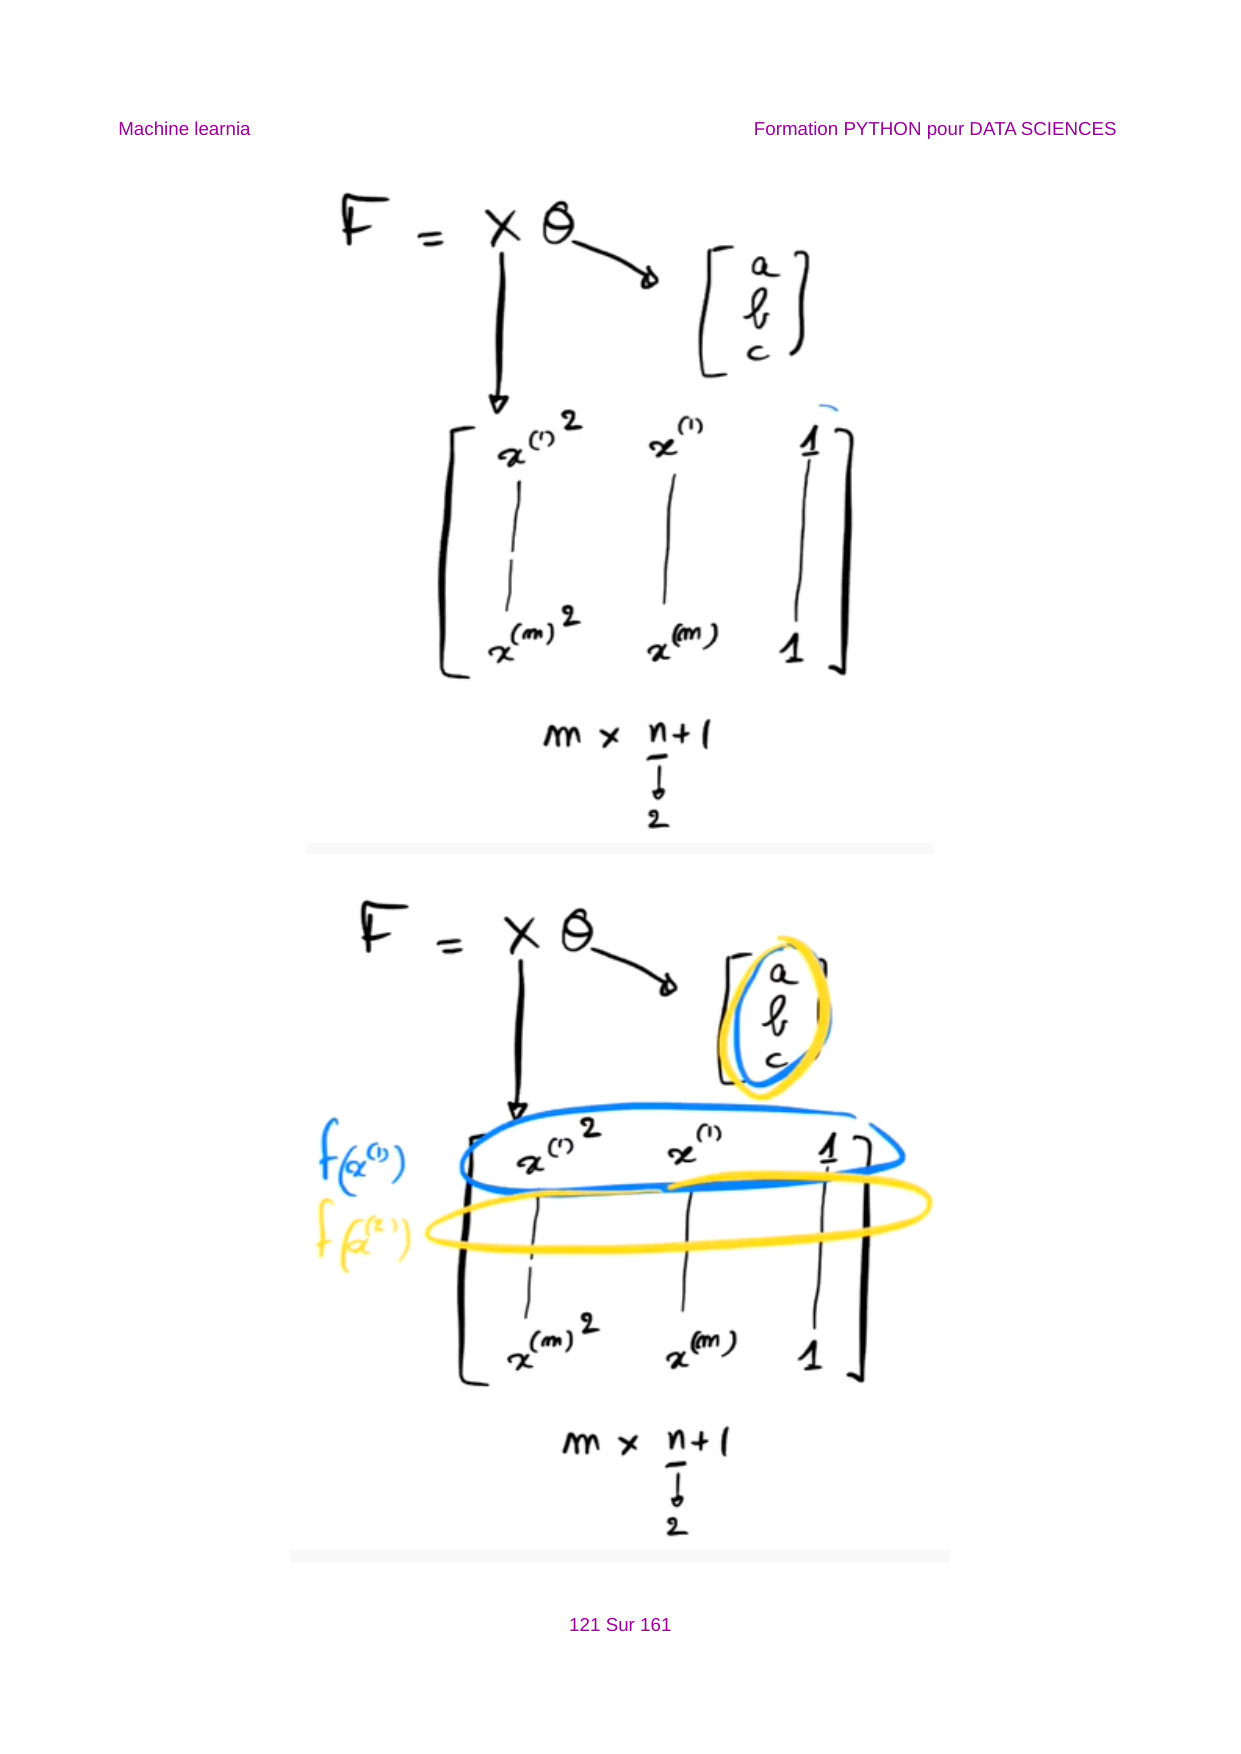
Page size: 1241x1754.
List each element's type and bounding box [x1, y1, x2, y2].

picture [290, 881, 950, 1563]
picture [306, 169, 934, 854]
